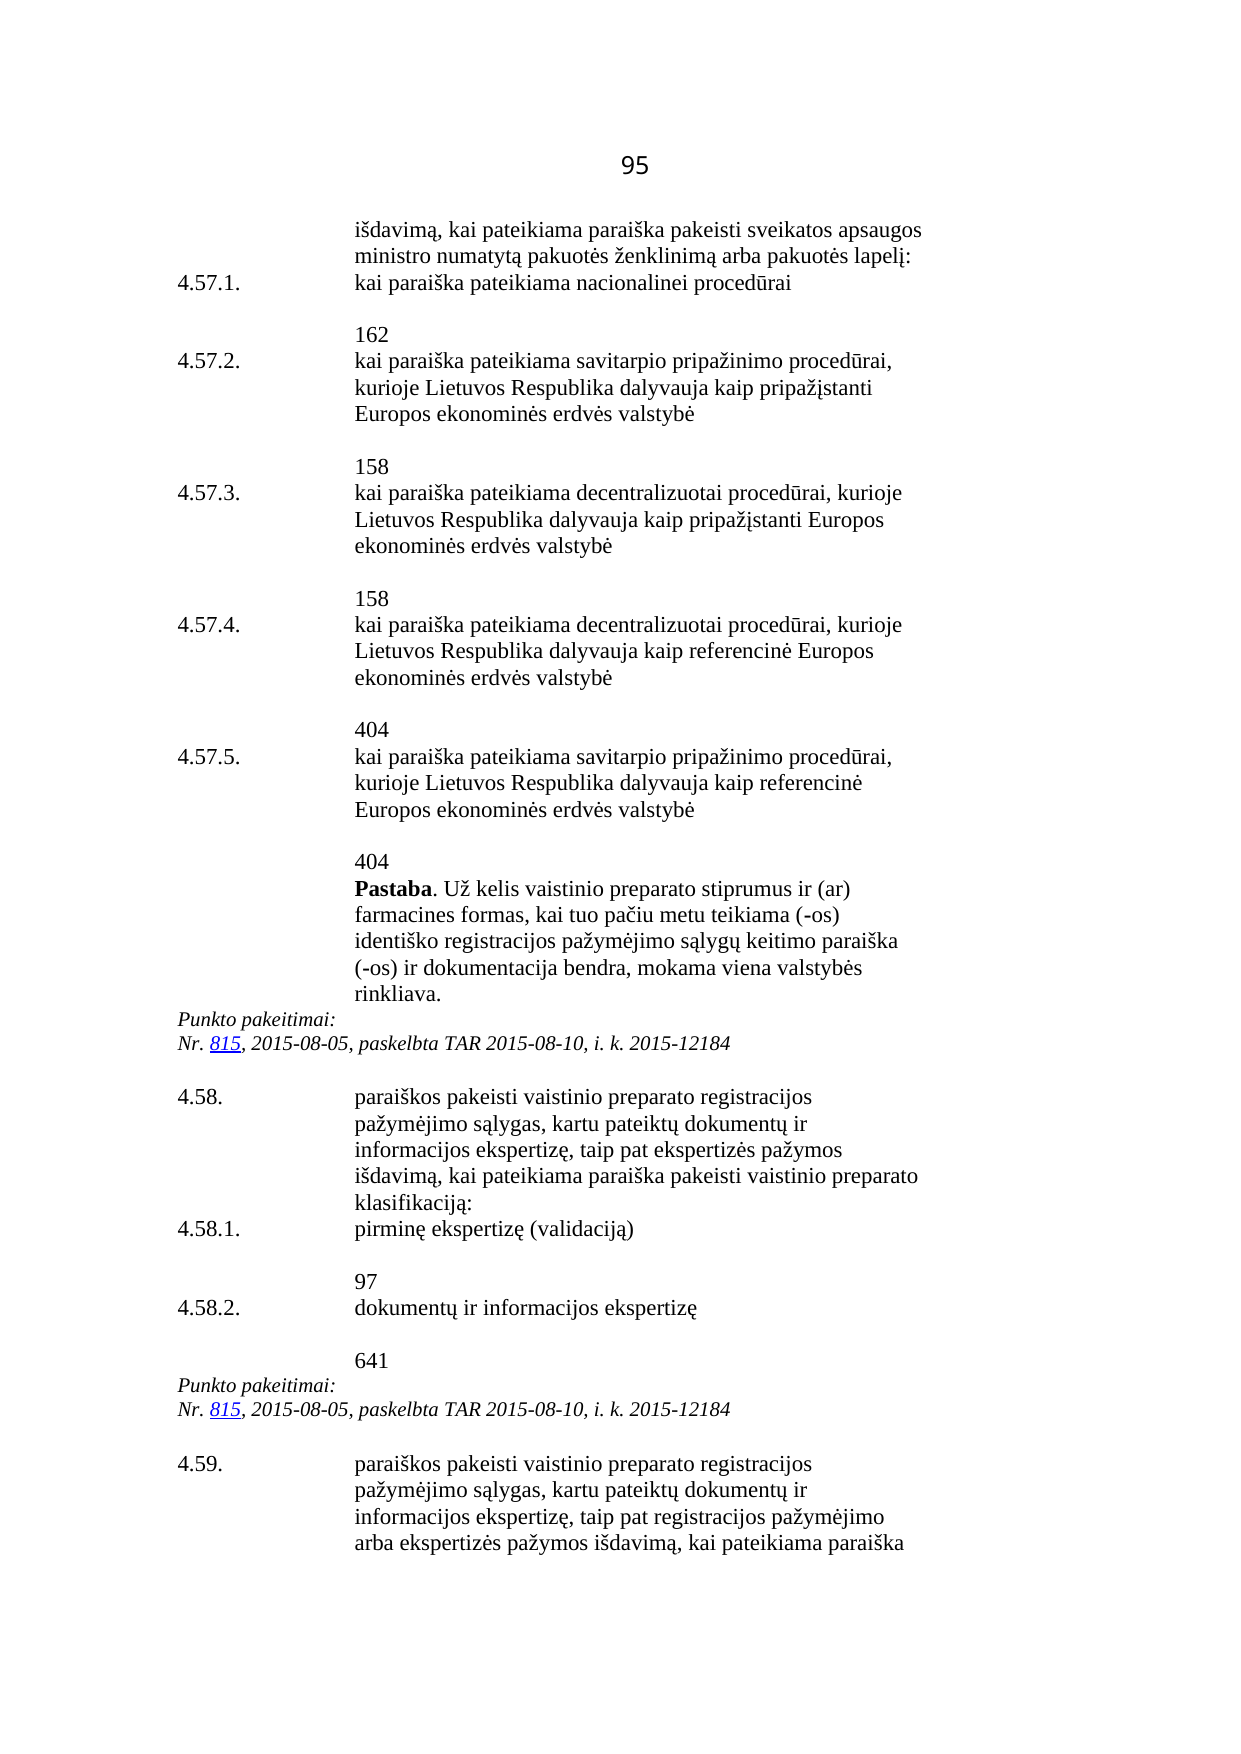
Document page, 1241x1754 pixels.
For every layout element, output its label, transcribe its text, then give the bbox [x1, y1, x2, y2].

text pažymėjimo sąlygas, kartu pateiktų dokumentų ir [354, 1110, 945, 1136]
text 4.58.2. dokumentų ir informacijos ekspertizę 641 [177, 1294, 945, 1373]
text Pastaba. Už kelis vaistinio preparato stiprumus ir (ar) [354, 875, 945, 901]
text rinkliava. [354, 980, 945, 1006]
text Punkto pakeitimai: [177, 1006, 1093, 1031]
text informacijos ekspertizę, taip pat registracijos pažymėjimo [354, 1503, 945, 1529]
text 4.57.2. kai paraiška pateikiama savitarpio pripažinimo procedūrai, [177, 348, 945, 374]
text Nr. 815, 2015-08-05, paskelbta TAR 2015-08-10, i. k. 2015-12184 [177, 1031, 1093, 1054]
text pažymėjimo sąlygas, kartu pateiktų dokumentų ir [354, 1476, 945, 1503]
text farmacines formas, kai tuo pačiu metu teikiama (-os) [354, 901, 945, 927]
text Lietuvos Respublika dalyvauja kaip pripažįstanti Europos [354, 506, 945, 532]
text Europos ekonominės erdvės valstybė 404 [354, 796, 945, 875]
text informacijos ekspertizę, taip pat ekspertizės pažymos [354, 1136, 945, 1162]
text ministro numatytą pakuotės ženklinimą arba pakuotės lapelį: [354, 242, 945, 268]
text 4.57.3. kai paraiška pateikiama decentralizuotai procedūrai, kurioje [177, 479, 945, 506]
text 4.57.4. kai paraiška pateikiama decentralizuotai procedūrai, kurioje [177, 611, 945, 637]
text arba ekspertizės pažymos išdavimą, kai pateikiama paraiška [354, 1529, 945, 1556]
text Punkto pakeitimai: [177, 1373, 1093, 1397]
text 4.57.5. kai paraiška pateikiama savitarpio pripažinimo procedūrai, [177, 743, 945, 769]
text kurioje Lietuvos Respublika dalyvauja kaip pripažįstanti [354, 374, 945, 400]
text Nr. 815, 2015-08-05, paskelbta TAR 2015-08-10, i. k. 2015-12184 [177, 1397, 1093, 1421]
text klasifikaciją: [354, 1189, 945, 1215]
text ekonominės erdvės valstybė 404 [354, 664, 945, 743]
text 4.59. paraiškos pakeisti vaistinio preparato registracijos [177, 1450, 945, 1476]
text 4.58. paraiškos pakeisti vaistinio preparato registracijos [177, 1083, 945, 1110]
text išdavimą, kai pateikiama paraiška pakeisti sveikatos apsaugos [354, 216, 945, 242]
text (-os) ir dokumentacija bendra, mokama viena valstybės [354, 954, 945, 980]
text išdavimą, kai pateikiama paraiška pakeisti vaistinio preparato [354, 1162, 945, 1189]
text kurioje Lietuvos Respublika dalyvauja kaip referencinė [354, 769, 945, 796]
text Lietuvos Respublika dalyvauja kaip referencinė Europos [354, 637, 945, 664]
text identiško registracijos pažymėjimo sąlygų keitimo paraiška [354, 927, 945, 954]
text 4.57.1. kai paraiška pateikiama nacionalinei procedūrai 162 [177, 268, 945, 348]
text Europos ekonominės erdvės valstybė 158 [354, 400, 945, 479]
text ekonominės erdvės valstybė 158 [354, 532, 945, 611]
text 4.58.1. pirminę ekspertizę (validaciją) 97 [177, 1215, 945, 1294]
